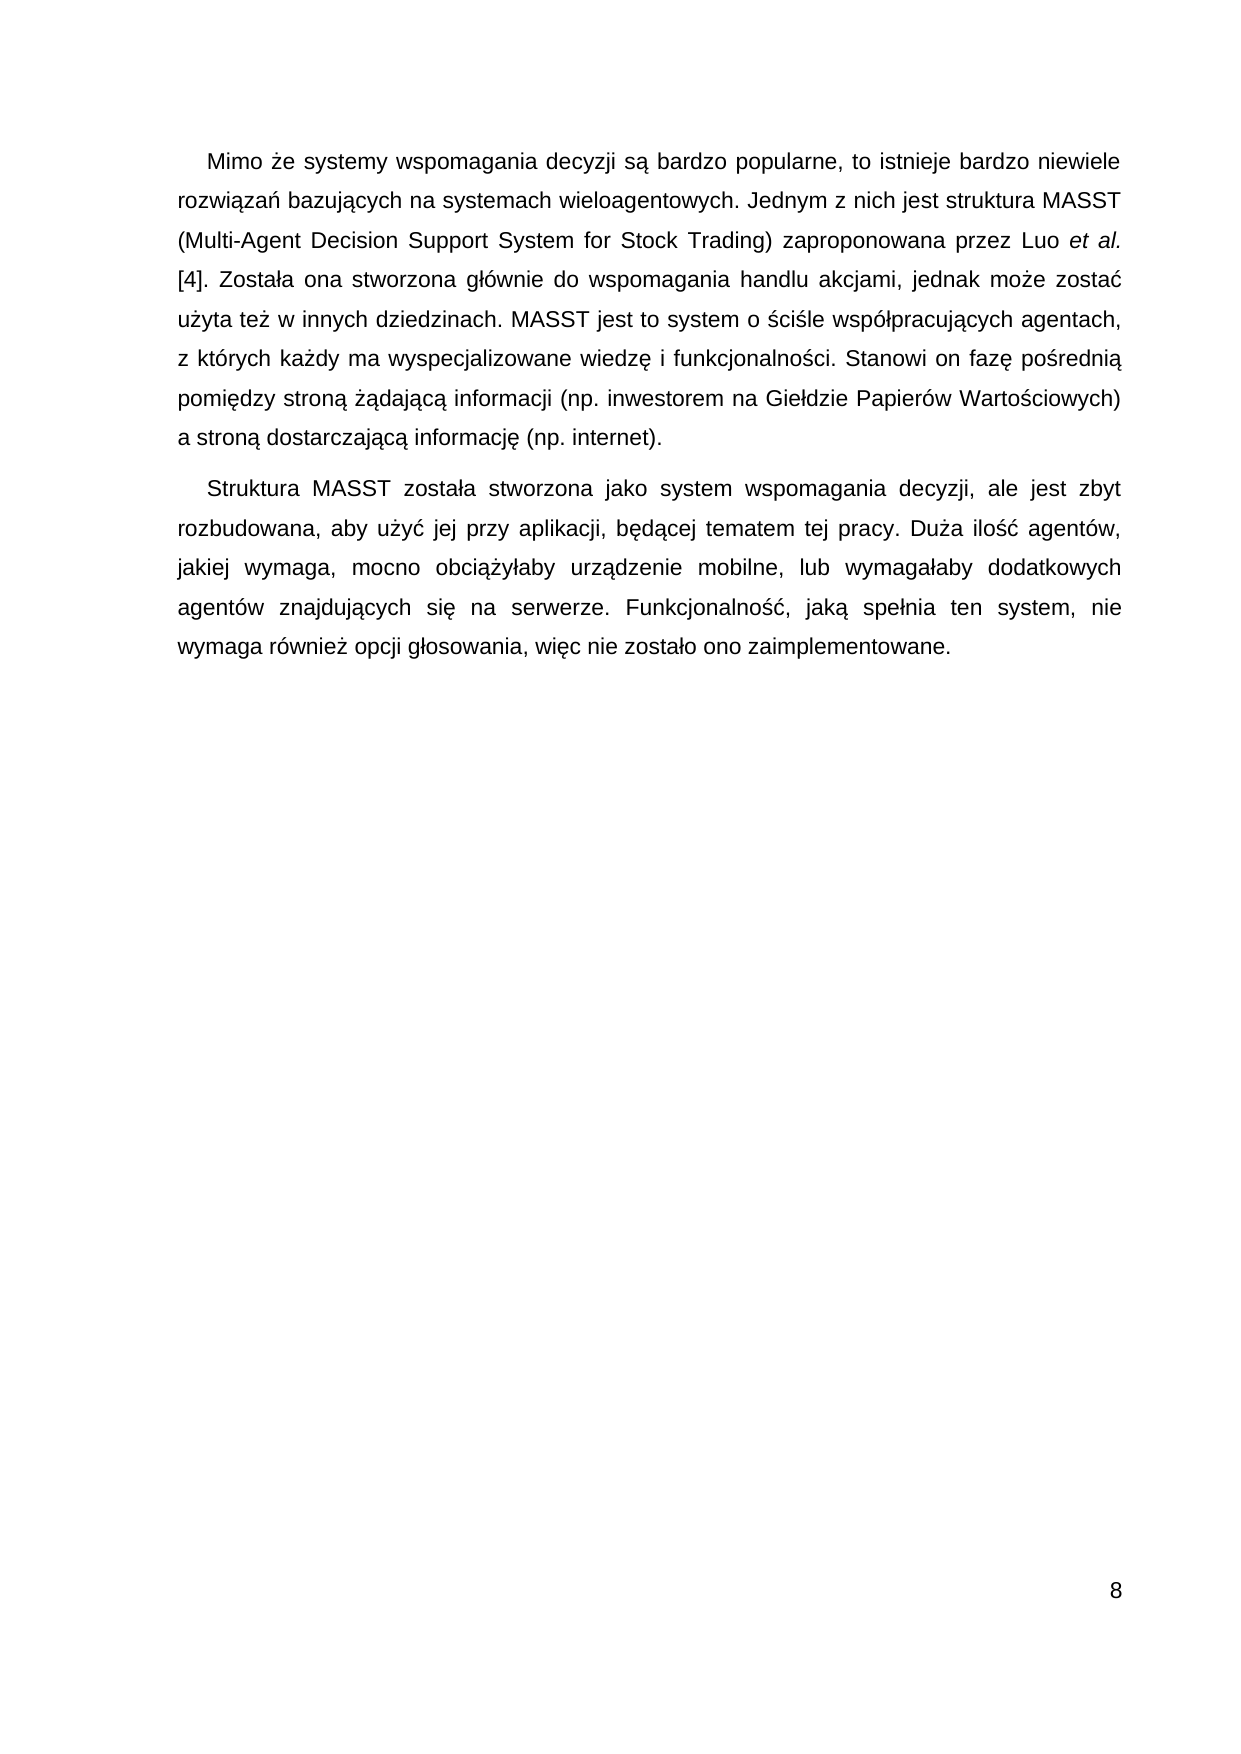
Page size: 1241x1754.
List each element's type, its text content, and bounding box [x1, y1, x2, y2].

text Mimo że systemy wspomagania decyzji są bardzo popularne, to istnieje bardzo niewiele rozwiązań bazujących na systemach wieloagentowych. Jednym z nich jest struktura MASST (Multi-Agent Decision Support System for Stock Trading) zaproponowana przez Luo et al. [4]. Została ona stworzona głównie do wspomagania handlu akcjami, jednak może zostać użyta też w innych dziedzinach. MASST jest to system o ściśle współpracujących agentach, z których każdy ma wyspecjalizowane wiedzę i funkcjonalności. Stanowi on fazę pośrednią pomiędzy stroną żądającą informacji (np. inwestorem na Giełdzie Papierów Wartościowych) a stroną dostarczającą informację (np. internet). [177, 148, 1122, 450]
text Struktura MASST została stworzona jako system wspomagania decyzji, ale jest zbyt rozbudowana, aby użyć jej przy aplikacji, będącej tematem tej pracy. Duża ilość agentów, jakiej wymaga, mocno obciążyłaby urządzenie mobilne, lub wymagałaby dodatkowych agentów znajdujących się na serwerze. Funkcjonalność, jaką spełnia ten system, nie wymaga również opcji głosowania, więc nie zostało ono zaimplementowane. [177, 475, 1122, 659]
